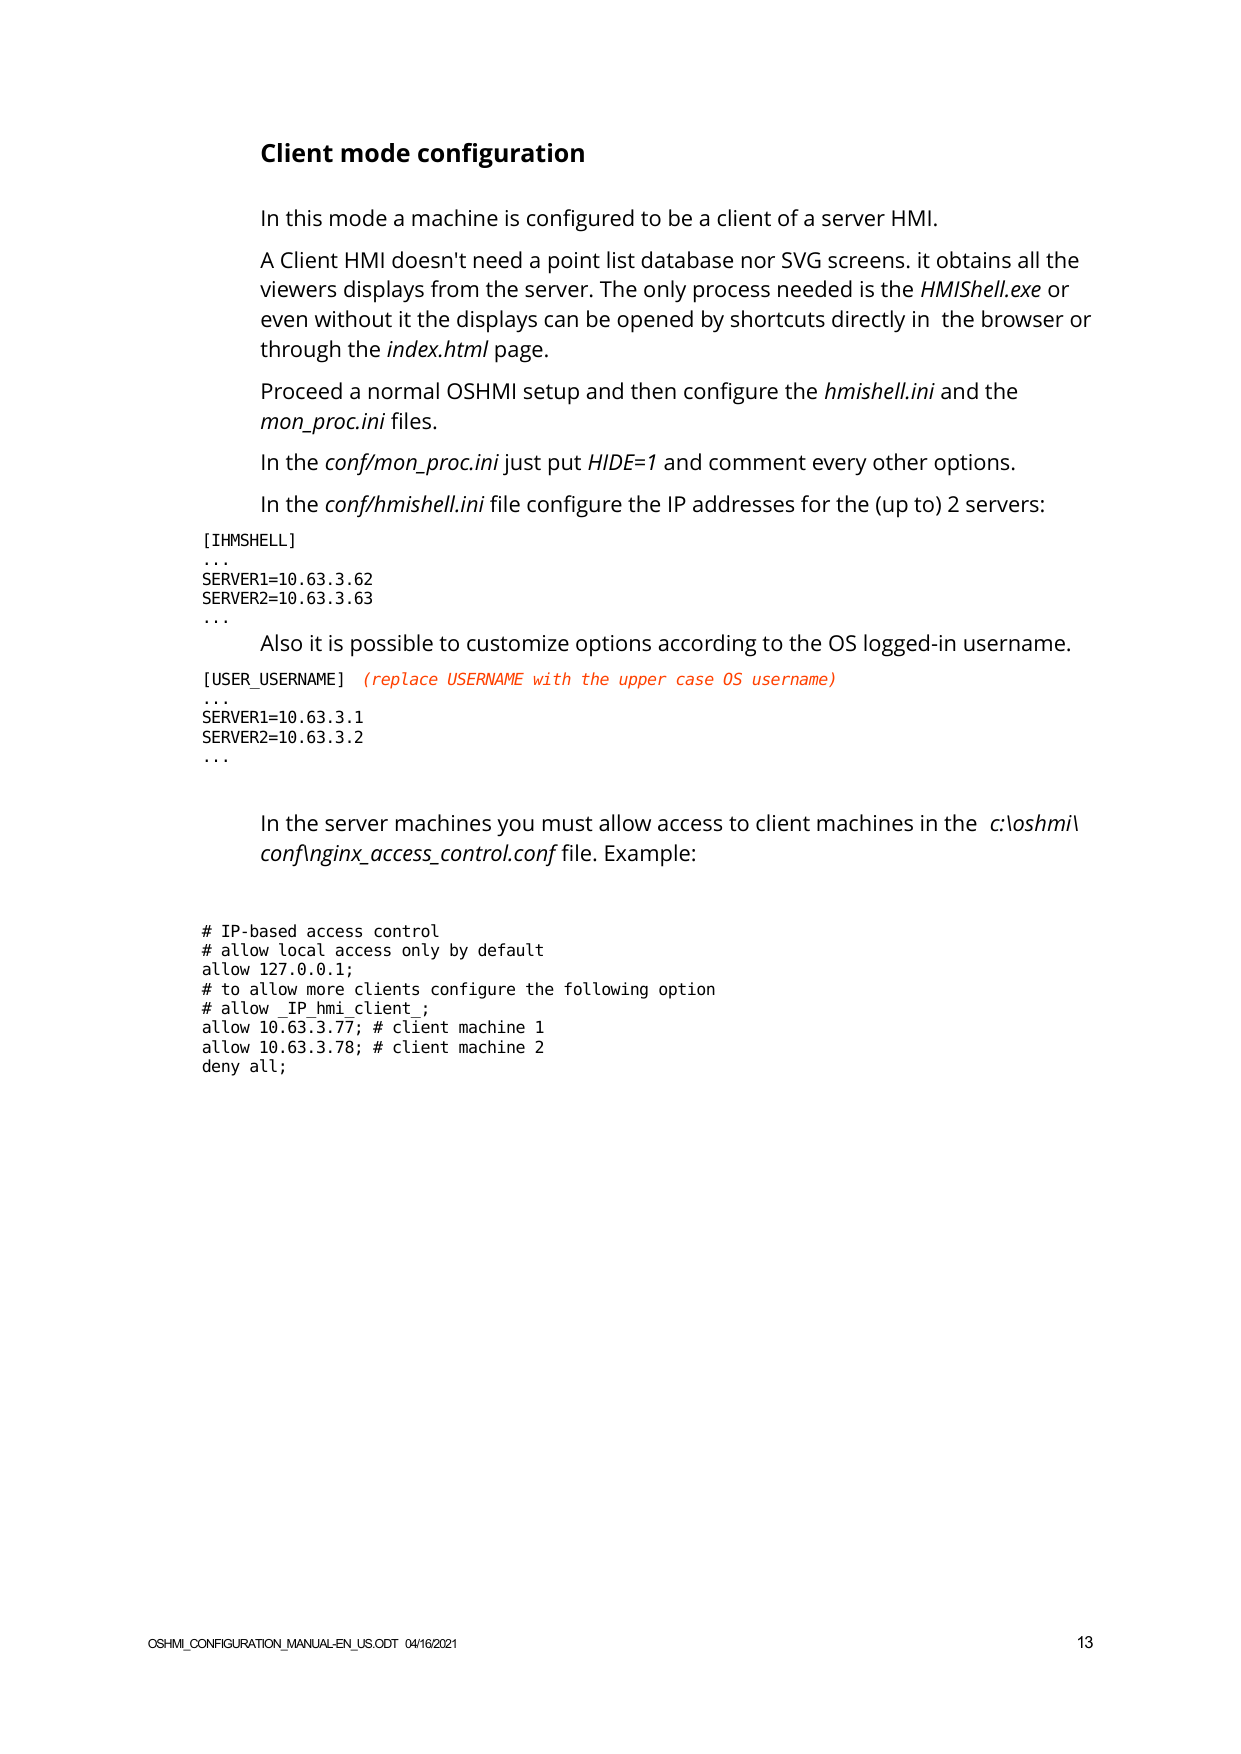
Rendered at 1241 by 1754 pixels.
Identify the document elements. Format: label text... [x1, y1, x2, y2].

text ... [202, 550, 1093, 570]
text ... [202, 608, 1093, 628]
text In the conf/mon_proc.ini just put HIDE=1 and comment every other options. [260, 447, 1093, 477]
text # to allow more clients configure the following option [202, 980, 1093, 999]
text # allow local access only by default [202, 941, 1093, 960]
text [IHMSHELL] [202, 531, 1093, 550]
text Also it is possible to customize options according to the OS logged-in username. [260, 628, 1093, 658]
text SERVER1=10.63.3.1 [202, 708, 1093, 728]
text # IP-based access control [202, 922, 1093, 941]
text # allow _IP_hmi_client_; [202, 999, 1093, 1018]
text Proceed a normal OSHMI setup and then configure the hmishell.ini and the mon_proc.ini files. [260, 376, 1093, 435]
text ... [202, 747, 1093, 766]
text SERVER1=10.63.3.62 [202, 570, 1093, 589]
text allow 10.63.3.77; # client machine 1 [202, 1018, 1093, 1038]
text allow 127.0.0.1; [202, 960, 1093, 980]
text allow 10.63.3.78; # client machine 2 [202, 1038, 1093, 1057]
text [USER_USERNAME] (replace USERNAME with the upper case OS username) [202, 669, 1093, 689]
text SERVER2=10.63.3.2 [202, 728, 1093, 747]
text ... [202, 689, 1093, 708]
text In the conf/hmishell.ini file configure the IP addresses for the (up to) 2 servers: [260, 489, 1093, 519]
text A Client HMI doesn't need a point list database nor SVG screens. it obtains all the viewers displays from the server. The only process needed is the HMIShell.exe or even without it the displays can be opened by shortcuts directly in the browser or through the index.html page. [260, 245, 1093, 364]
text In the server machines you must allow access to client machines in the c:\oshmi\conf\nginx_access_control.conf file. Example: [260, 808, 1093, 868]
text SERVER2=10.63.3.63 [202, 589, 1093, 608]
text In this mode a machine is configured to be a client of a server HMI. [260, 203, 1093, 233]
subtitle Client mode configuration [260, 136, 1093, 170]
text deny all; [202, 1057, 1093, 1077]
